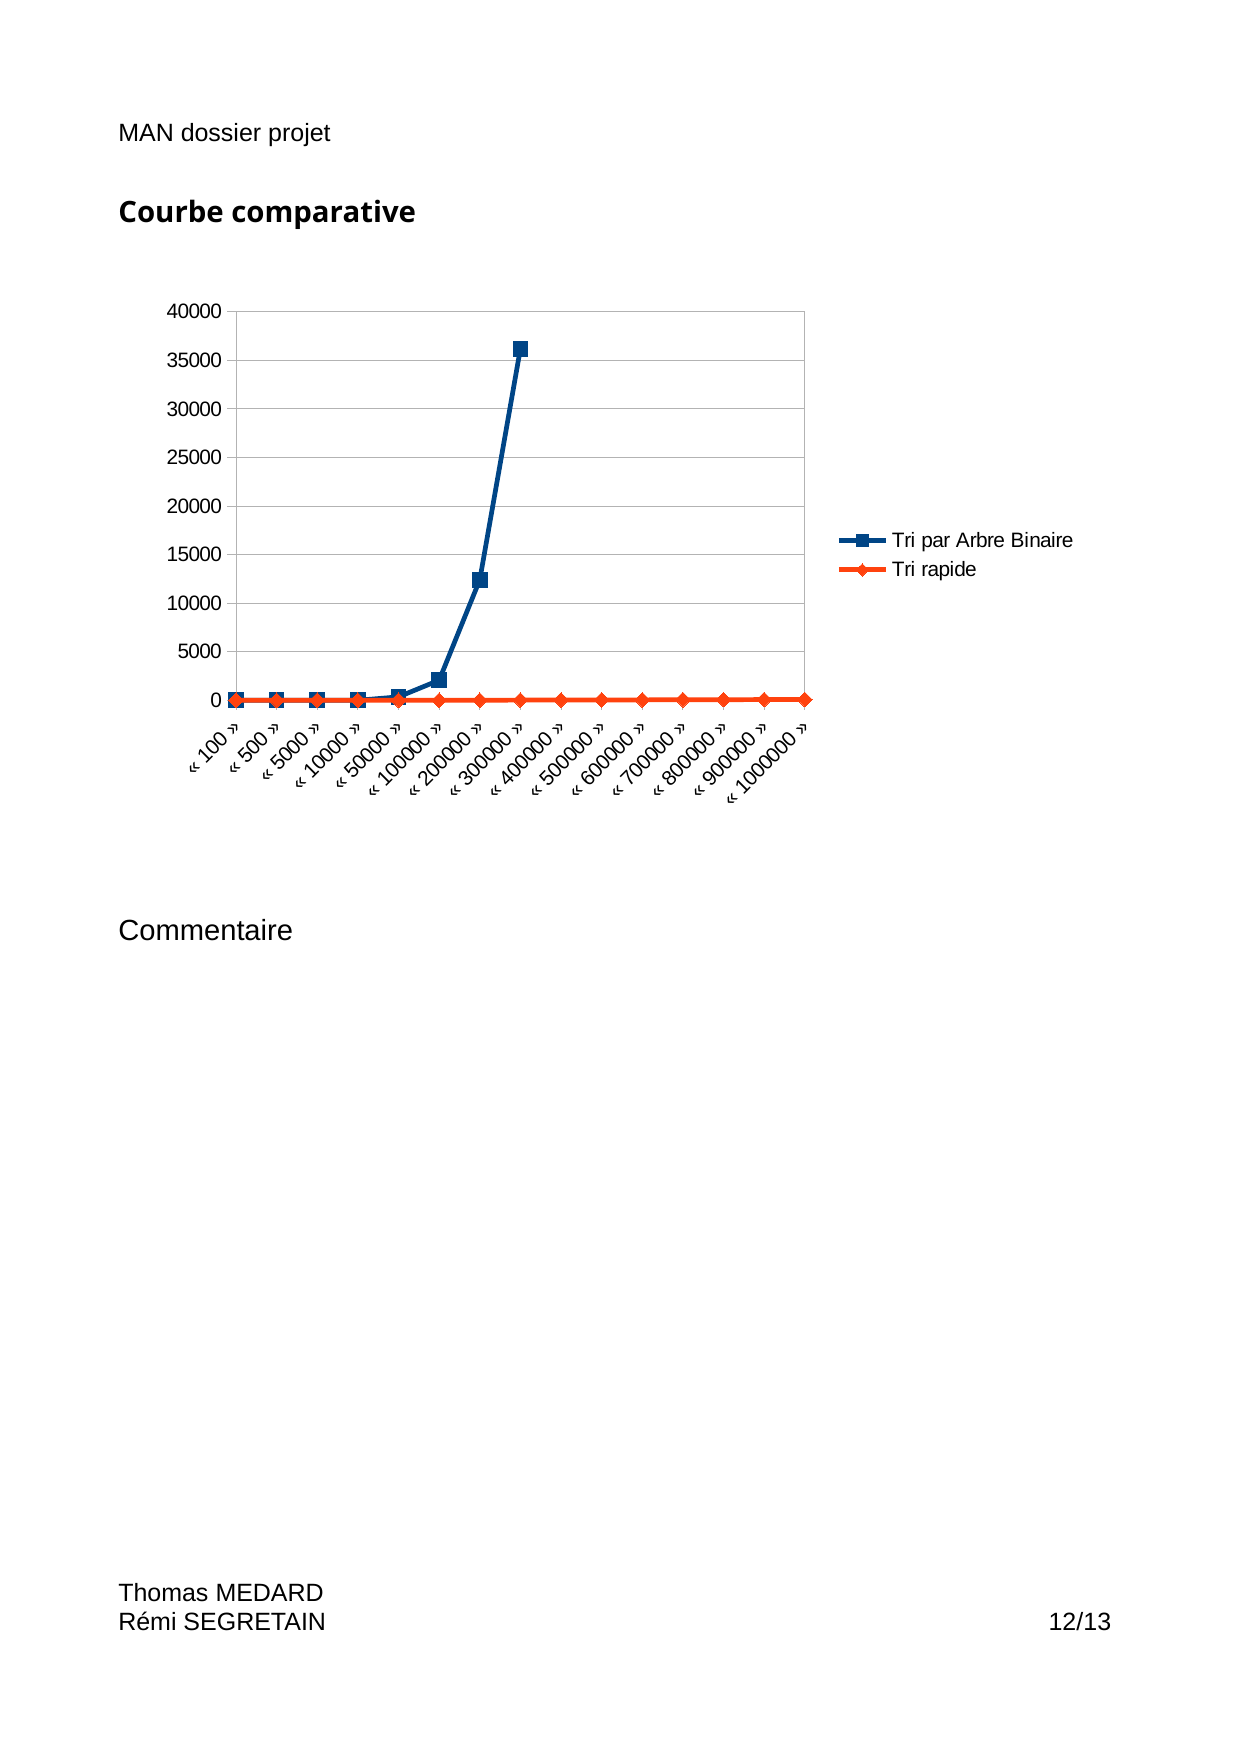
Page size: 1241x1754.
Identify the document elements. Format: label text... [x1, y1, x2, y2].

subtitle Courbe comparative [118, 191, 1122, 231]
text Commentaire [118, 913, 1122, 947]
